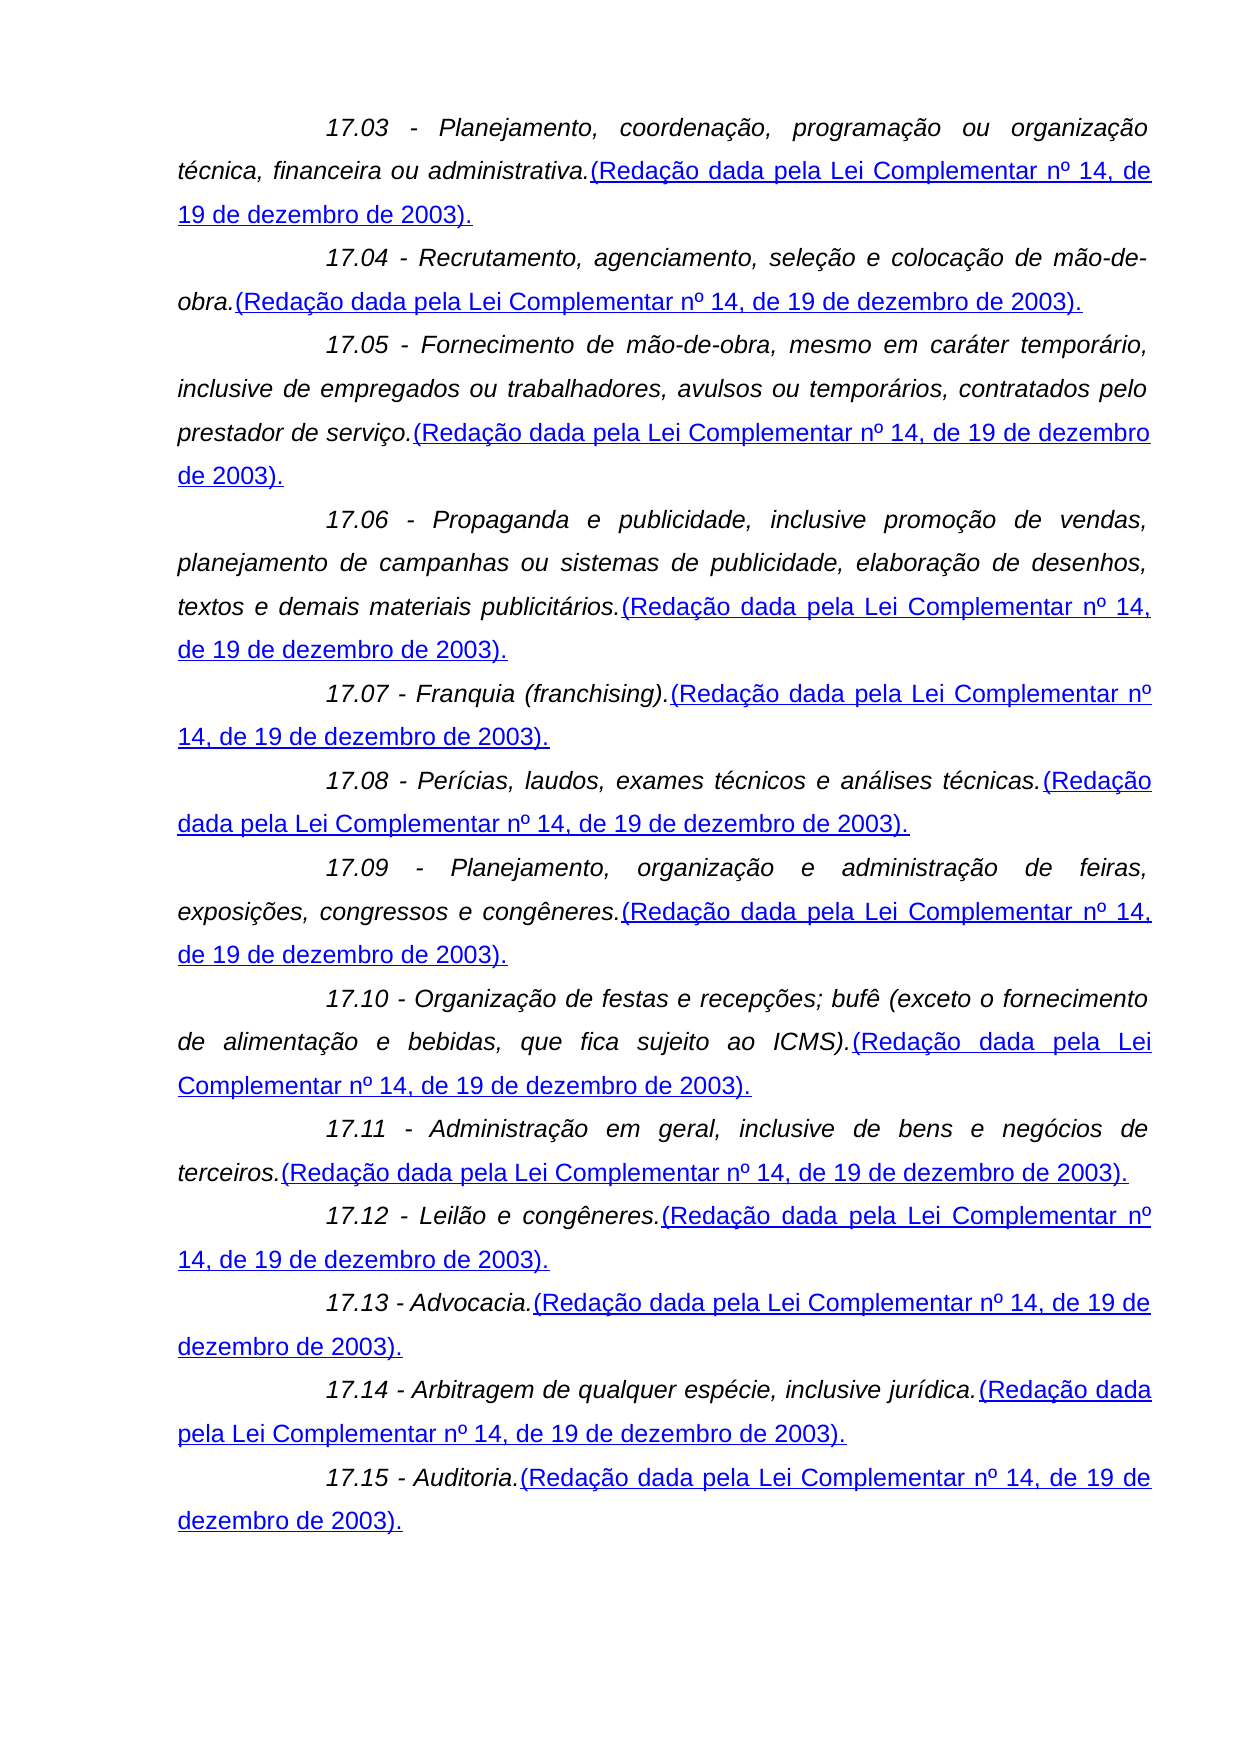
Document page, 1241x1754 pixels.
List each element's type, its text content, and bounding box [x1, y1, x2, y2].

text 17.10 - Organização de festas e recepções; bufê (exceto o fornecimento de alimentação e bebidas, que fica sujeito ao ICMS).(Redação dada pela Lei Complementar nº 14, de 19 de dezembro de 2003). [177, 983, 1152, 1099]
text 17.05 - Fornecimento de mão-de-obra, mesmo em caráter temporário, inclusive de empregados ou trabalhadores, avulsos ou temporários, contratados pelo prestador de serviço.(Redação dada pela Lei Complementar nº 14, de 19 de dezembro de 2003). [177, 330, 1152, 490]
text 17.04 - Recrutamento, agenciamento, seleção e colocação de mão-de-obra.(Redação dada pela Lei Complementar nº 14, de 19 de dezembro de 2003). [177, 243, 1152, 316]
text 17.03 - Planejamento, coordenação, programação ou organização técnica, financeira ou administrativa.(Redação dada pela Lei Complementar nº 14, de 19 de dezembro de 2003). [177, 113, 1152, 229]
text 17.09 - Planejamento, organização e administração de feiras, exposições, congressos e congêneres.(Redação dada pela Lei Complementar nº 14, de 19 de dezembro de 2003). [177, 853, 1152, 969]
text 17.07 - Franquia (franchising).(Redação dada pela Lei Complementar nº 14, de 19 de dezembro de 2003). [177, 679, 1152, 751]
text 17.15 - Auditoria.(Redação dada pela Lei Complementar nº 14, de 19 de dezembro de 2003). [177, 1462, 1152, 1535]
text 17.12 - Leilão e congêneres.(Redação dada pela Lei Complementar nº 14, de 19 de dezembro de 2003). [177, 1201, 1152, 1274]
text 17.14 - Arbitragem de qualquer espécie, inclusive jurídica.(Redação dada pela Lei Complementar nº 14, de 19 de dezembro de 2003). [177, 1375, 1152, 1448]
text 17.06 - Propaganda e publicidade, inclusive promoção de vendas, planejamento de campanhas ou sistemas de publicidade, elaboração de desenhos, textos e demais materiais publicitários.(Redação dada pela Lei Complementar nº 14, de 19 de dezembro de 2003). [177, 504, 1152, 664]
text 17.11 - Administração em geral, inclusive de bens e negócios de terceiros.(Redação dada pela Lei Complementar nº 14, de 19 de dezembro de 2003). [177, 1114, 1152, 1187]
text 17.08 - Perícias, laudos, exames técnicos e análises técnicas.(Redação dada pela Lei Complementar nº 14, de 19 de dezembro de 2003). [177, 766, 1152, 838]
text 17.13 - Advocacia.(Redação dada pela Lei Complementar nº 14, de 19 de dezembro de 2003). [177, 1288, 1152, 1361]
